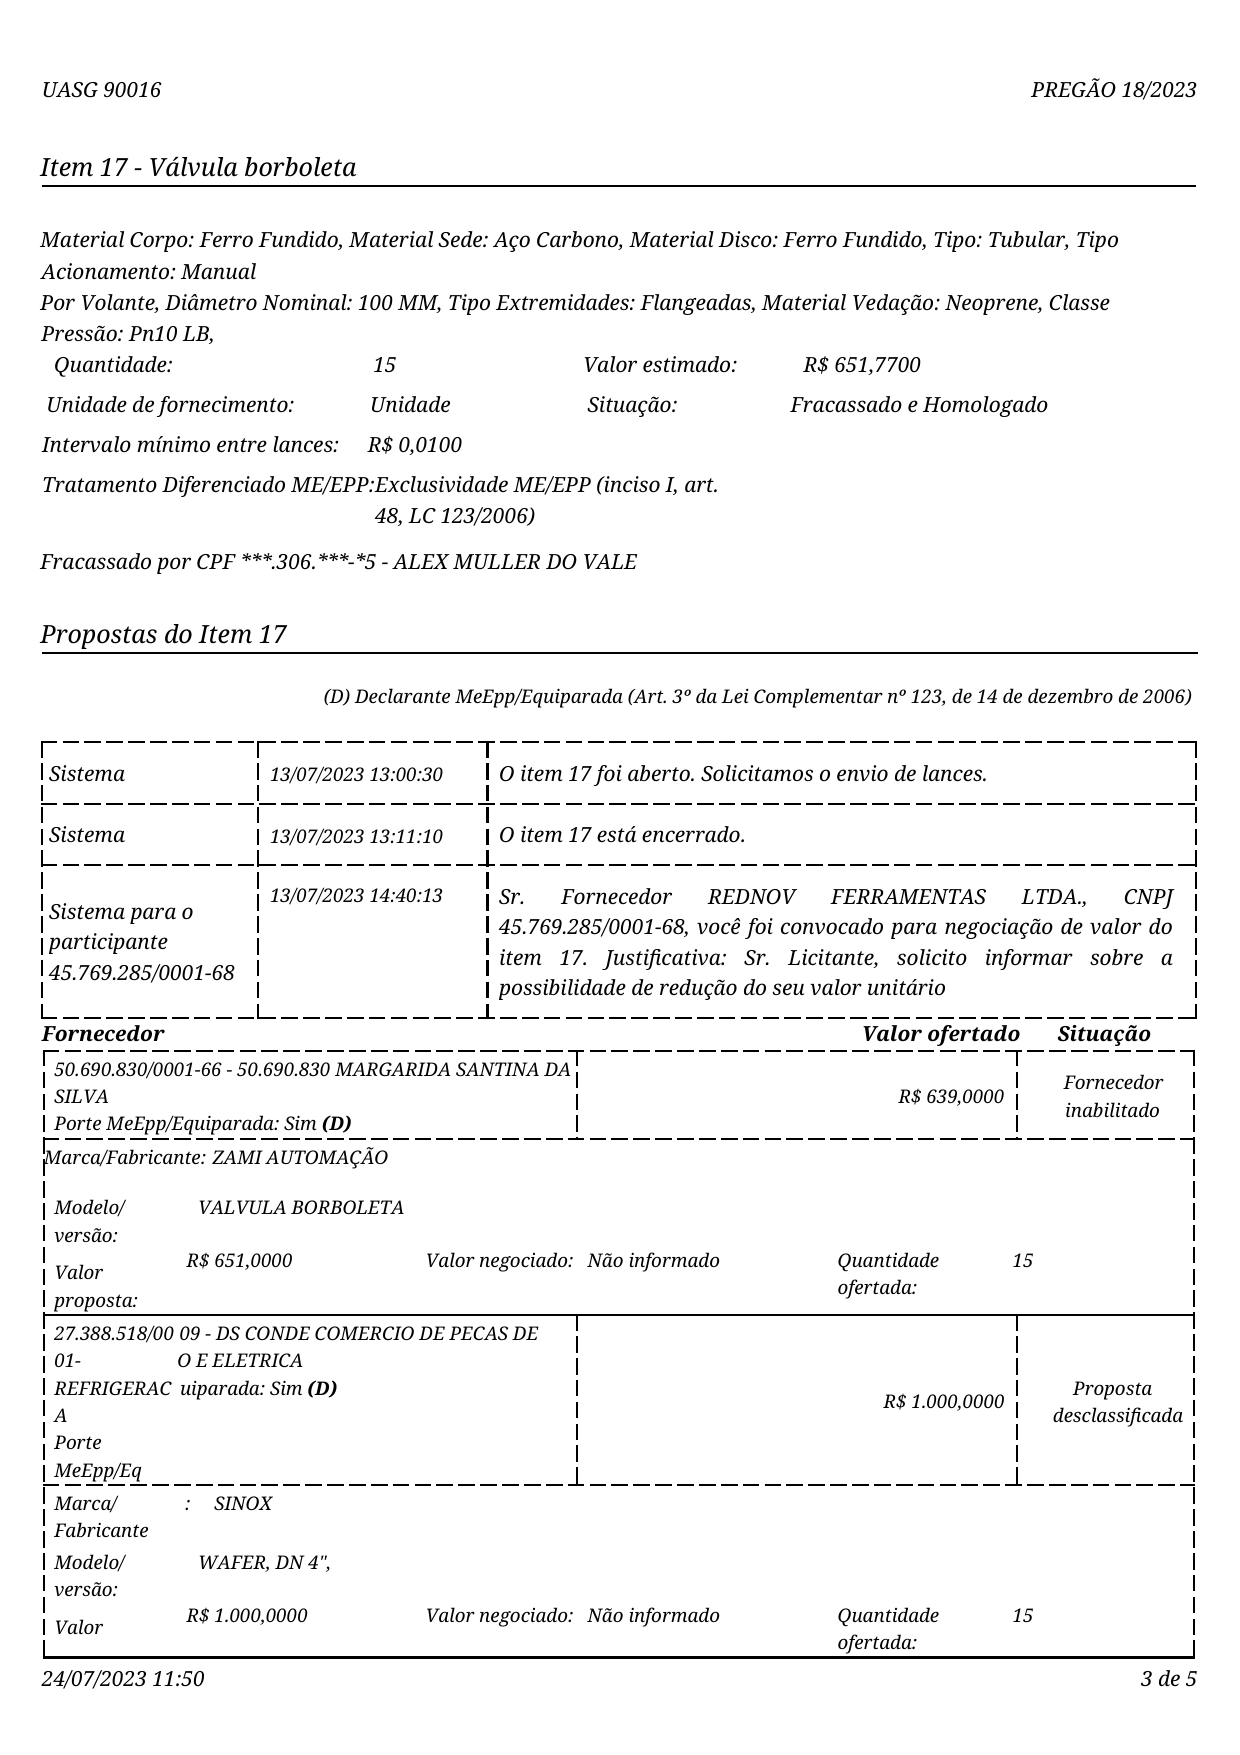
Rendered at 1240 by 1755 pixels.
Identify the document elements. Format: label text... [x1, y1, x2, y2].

text Unidade de fornecimento: Unidade Situação: Fracassado e Homologado [42, 390, 1199, 419]
table_cell [1053, 1241, 1194, 1314]
table_cell Não informado [577, 1241, 837, 1314]
text Fracassado por CPF ***.306.***-*5 - ALEX MULLER DO VALE [40, 547, 1199, 576]
table_cell Marca/Fabricante: ZAMI AUTOMAÇÃO [44, 1138, 577, 1191]
table_cell O item 17 está encerrado. [488, 803, 1196, 864]
table_cell [577, 1545, 837, 1596]
table_cell R$ 651,0000 Valor negociado: [186, 1241, 577, 1314]
table_cell 13/07/2023 14:40:13 [258, 864, 487, 1017]
table_cell Sistema para o participante 45.769.285/0001-68 [42, 864, 258, 1017]
table_cell Quantidade ofertada: [838, 1596, 1002, 1656]
table_header R$ 639,0000 [838, 1050, 1017, 1138]
table_cell Quantidade ofertada: [838, 1241, 1002, 1314]
table_header [577, 1050, 837, 1138]
table_cell [1053, 1484, 1194, 1545]
table_cell Modelo/versão: Valor proposta: [44, 1191, 186, 1314]
table_cell 27.388.518/0001- REFRIGERACA Porte MeEpp/Eq [44, 1316, 186, 1484]
table_cell R$ 1.000,0000 [838, 1316, 1017, 1484]
table_cell 15 [1002, 1241, 1053, 1314]
table_cell [1017, 1316, 1053, 1484]
table_cell Modelo/versão: Valor [44, 1545, 186, 1656]
table_cell [1053, 1545, 1194, 1596]
table_cell [1053, 1138, 1194, 1191]
table_cell Sr. Fornecedor REDNOV FERRAMENTAS LTDA., CNPJ 45.769.285/0001-68, você foi convocado para negociação de valor do item 17. Justificativa: Sr. Licitante, solicito informar sobre a possibilidade de redução do seu valor unitário [488, 864, 1196, 1017]
table_cell [577, 1484, 837, 1545]
table_cell [838, 1138, 1053, 1191]
text Fornecedor Valor ofertado Situação [42, 1019, 1199, 1047]
text Quantidade: 15 Valor estimado: R$ 651,7700 [42, 351, 1199, 379]
table_header Fornecedor inabilitado [1053, 1050, 1194, 1138]
table_cell : SINOX [186, 1484, 577, 1545]
table_cell Proposta desclassificada [1053, 1316, 1194, 1484]
table_cell Não informado [577, 1596, 837, 1656]
table_cell [1053, 1191, 1194, 1241]
table_cell Marca/Fabricante [44, 1484, 186, 1545]
text Propostas do Item 17 [40, 617, 1199, 651]
table_cell Sistema [42, 803, 258, 864]
table_cell [577, 1138, 837, 1191]
table_cell 09 - DS CONDE COMERCIO DE PECAS DE O E ELETRICA uiparada: Sim (D) [186, 1316, 577, 1484]
table_cell R$ 1.000,0000 Valor negociado: [186, 1596, 577, 1656]
table_header O item 17 foi aberto. Solicitamos o envio de lances. [488, 741, 1196, 802]
table_cell [838, 1545, 1053, 1596]
table_header 50.690.830/0001-66 - 50.690.830 MARGARIDA SANTINA DA SILVA Porte MeEpp/Equiparada: Sim (D) [44, 1050, 577, 1138]
text (D) Declarante MeEpp/Equiparada (Art. 3º da Lei Complementar nº 123, de 14 de dezembro de 2006) [42, 684, 1194, 709]
table_cell [838, 1191, 1053, 1241]
table_header [1017, 1050, 1053, 1138]
table_cell [577, 1316, 837, 1484]
table_cell 13/07/2023 13:11:10 [258, 803, 487, 864]
table_cell VALVULA BORBOLETA [186, 1191, 577, 1241]
table_header 13/07/2023 13:00:30 [258, 741, 487, 802]
text Tratamento Diferenciado ME/EPP: Exclusividade ME/EPP (inciso I, art. [42, 470, 1199, 498]
table_cell 15 [1002, 1596, 1053, 1656]
table_cell [1053, 1596, 1194, 1656]
table_cell [577, 1191, 837, 1241]
table_cell WAFER, DN 4", [186, 1545, 577, 1596]
table_cell [838, 1484, 1053, 1545]
text Item 17 - Válvula borboleta [40, 150, 1199, 184]
text Material Corpo: Ferro Fundido, Material Sede: Aço Carbono, Material Disco: Ferro Fundido, Tipo: Tubular, Tipo Acionamento: Manual [40, 226, 1199, 285]
text Intervalo mínimo entre lances: R$ 0,0100 [42, 430, 1199, 459]
text Por Volante, Diâmetro Nominal: 100 MM, Tipo Extremidades: Flangeadas, Material Vedação: Neoprene, Classe Pressão: Pn10 LB, [40, 288, 1199, 348]
table_header Sistema [42, 741, 258, 802]
text 48, LC 123/2006) [375, 501, 1199, 530]
